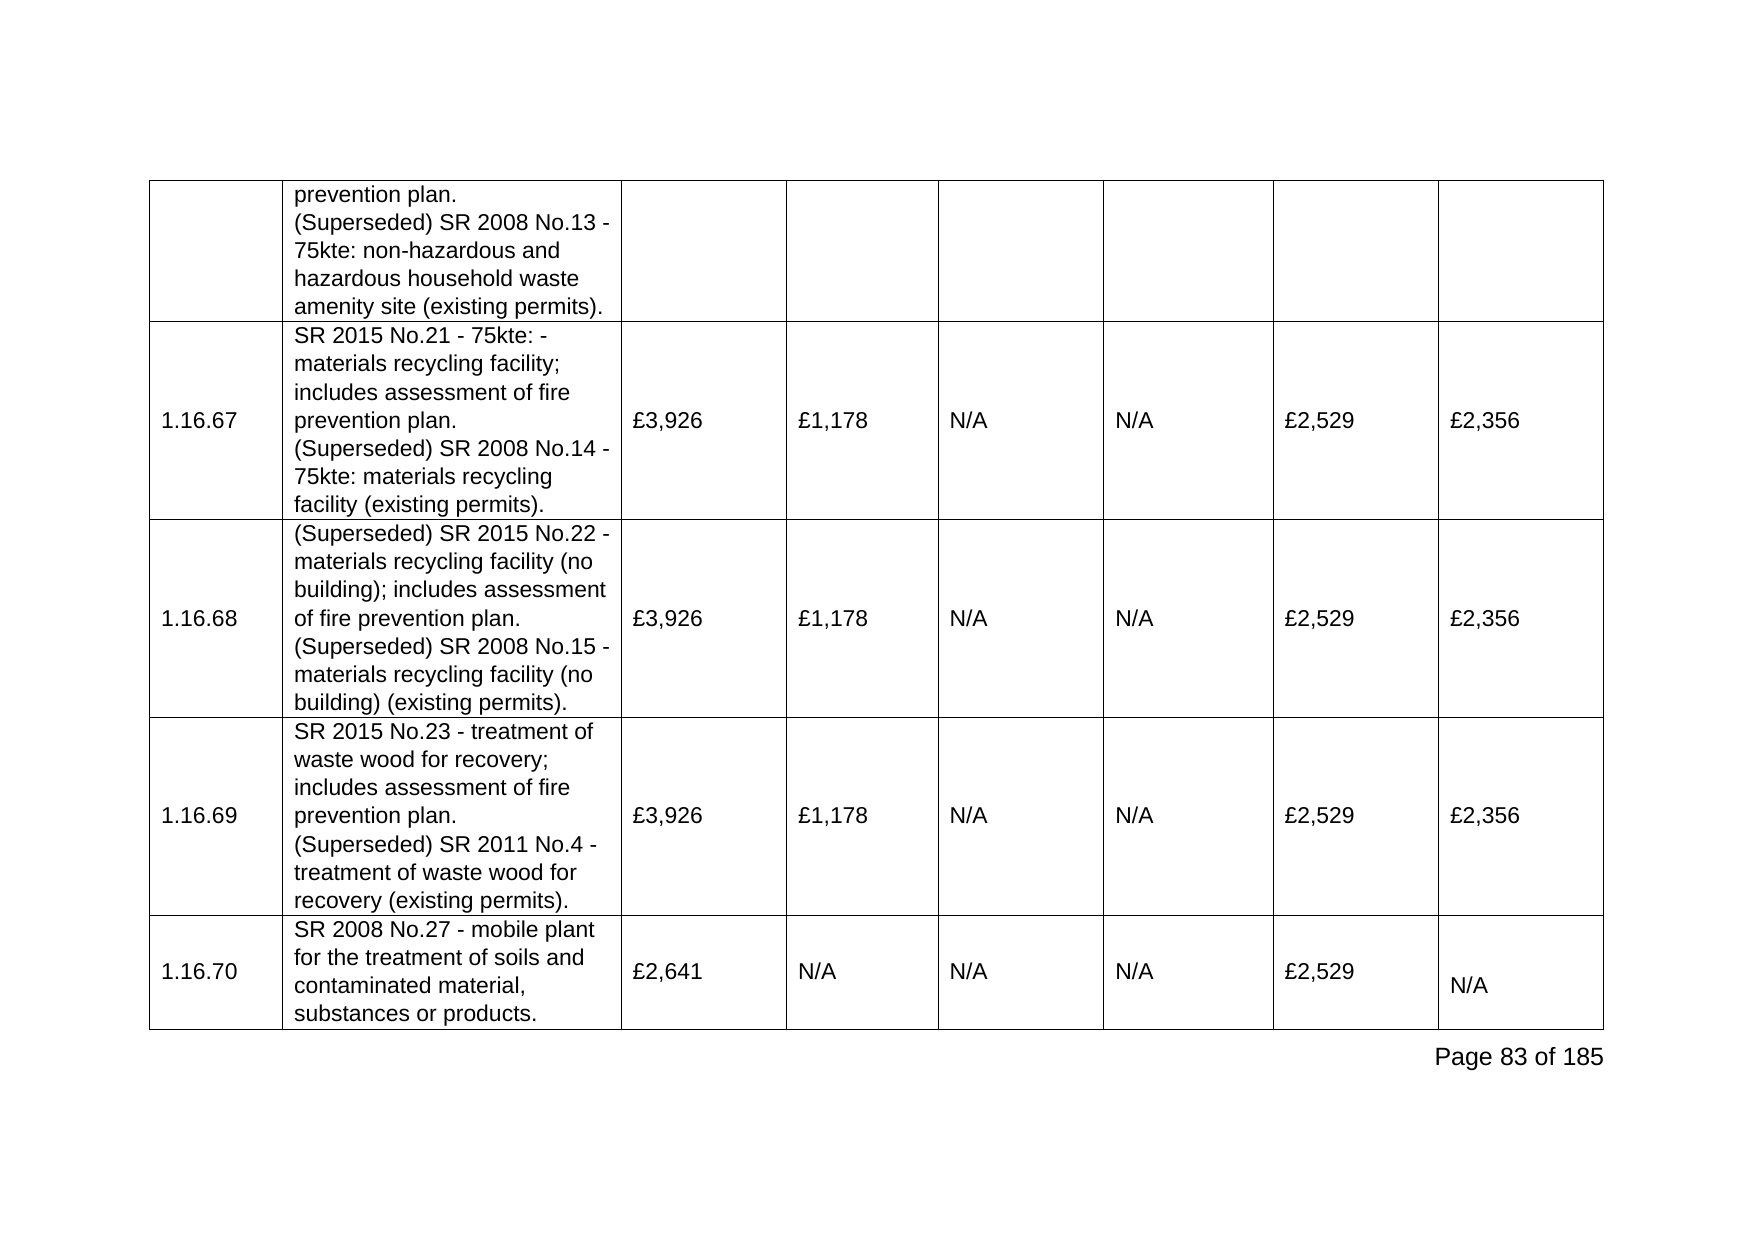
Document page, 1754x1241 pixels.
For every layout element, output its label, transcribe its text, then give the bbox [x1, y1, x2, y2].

table_cell [939, 181, 1103, 321]
table_cell SR 2015 No.21 - 75kte: - materials recycling facility; includes assessment of fire prevention plan. (Superseded) SR 2008 No.14 -75kte: materials recycling facility (existing permits). [283, 322, 621, 519]
table_cell 1.16.69 [150, 718, 282, 915]
table_cell 1.16.68 [150, 520, 282, 717]
table_cell £2,529 [1274, 916, 1438, 1028]
table_cell N/A [787, 916, 938, 1028]
table_cell [1104, 181, 1273, 321]
table_cell [1274, 181, 1438, 321]
table_cell [787, 181, 938, 321]
table_cell £3,926 [622, 718, 786, 915]
table_cell N/A [1439, 916, 1603, 1028]
table_cell N/A [939, 322, 1103, 519]
table_cell £1,178 [787, 718, 938, 915]
table_cell £3,926 [622, 520, 786, 717]
table_cell £3,926 [622, 322, 786, 519]
table_cell [622, 181, 786, 321]
table_cell £2,641 [622, 916, 786, 1028]
table_cell £1,178 [787, 322, 938, 519]
table_cell N/A [939, 718, 1103, 915]
table_cell £1,178 [787, 520, 938, 717]
table_cell N/A [1104, 718, 1273, 915]
table_cell N/A [939, 916, 1103, 1028]
table_cell £2,529 [1274, 718, 1438, 915]
table_cell £2,356 [1439, 520, 1603, 717]
table_cell £2,529 [1274, 322, 1438, 519]
table_cell £2,356 [1439, 718, 1603, 915]
table_cell 1.16.70 [150, 916, 282, 1028]
table_cell 1.16.67 [150, 322, 282, 519]
table_cell N/A [1104, 916, 1273, 1028]
table_cell £2,356 [1439, 322, 1603, 519]
table_cell [1439, 181, 1603, 321]
table_cell N/A [1104, 520, 1273, 717]
table_cell SR 2015 No.23 - treatment of waste wood for recovery; includes assessment of fire prevention plan. (Superseded) SR 2011 No.4 - treatment of waste wood for recovery (existing permits). [283, 718, 621, 915]
table_cell [150, 181, 282, 321]
table_cell £2,529 [1274, 520, 1438, 717]
table_cell (Superseded) SR 2015 No.22 - materials recycling facility (no building); includes assessment of fire prevention plan. (Superseded) SR 2008 No.15 - materials recycling facility (no building) (existing permits). [283, 520, 621, 717]
table_cell N/A [1104, 322, 1273, 519]
table_cell prevention plan. (Superseded) SR 2008 No.13 -75kte: non-hazardous and hazardous household waste amenity site (existing permits). [283, 181, 621, 321]
table_cell N/A [939, 520, 1103, 717]
table_cell SR 2008 No.27 - mobile plant for the treatment of soils and contaminated material, substances or products. [283, 916, 621, 1028]
